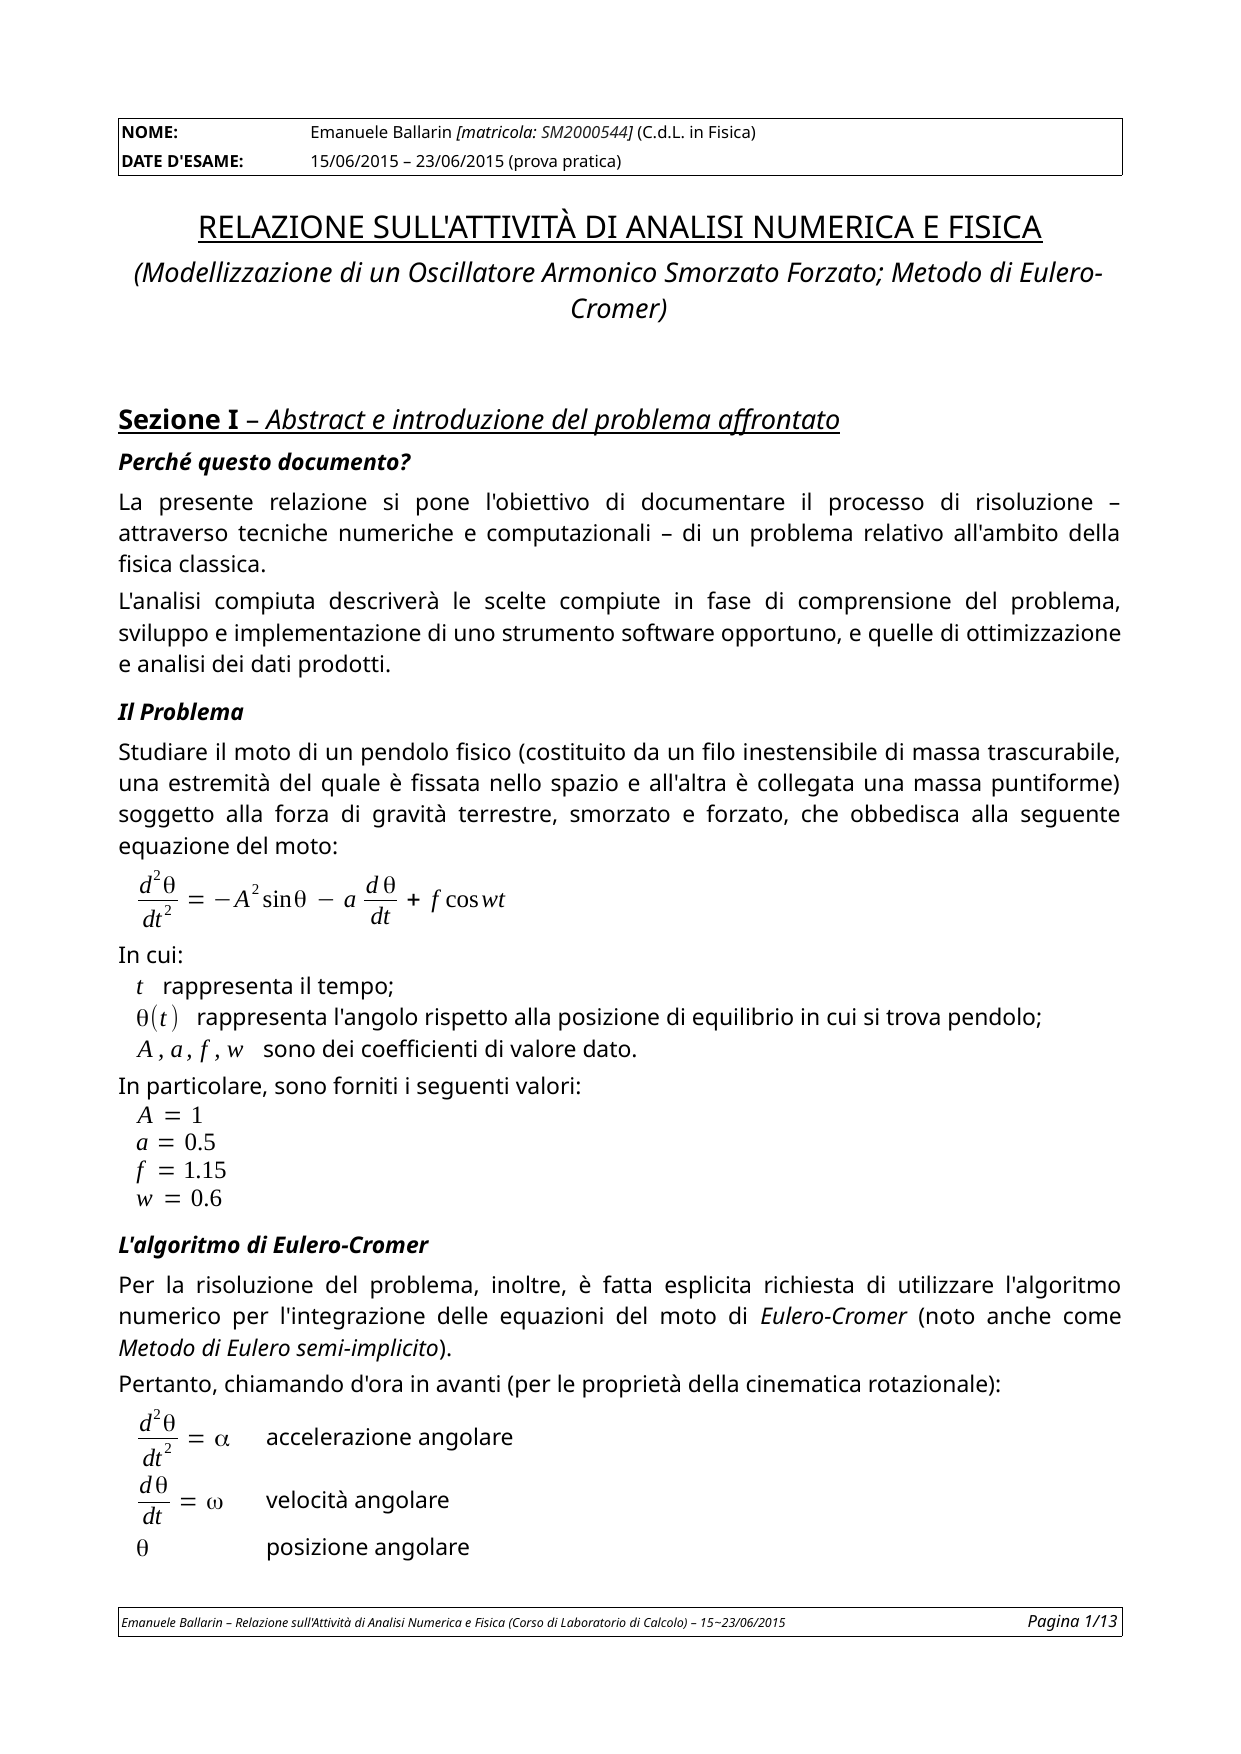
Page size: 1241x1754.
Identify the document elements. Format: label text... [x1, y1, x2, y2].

text rappresenta il tempo; [118, 970, 1122, 1001]
text La presente relazione si pone l'obiettivo di documentare il processo di risoluzione – attraverso tecniche numeriche e computazionali – di un problema relativo all'ambito della fisica classica. [118, 486, 1122, 579]
text sono dei coefficienti di valore dato. [118, 1033, 1122, 1064]
text In cui: [118, 939, 1122, 970]
text Perché questo documento? [118, 446, 1122, 477]
text RELAZIONE SULL'ATTIVITÀ DI ANALISI NUMERICA E FISICA [118, 205, 1122, 247]
text Sezione I – Abstract e introduzione del problema affrontato [118, 401, 1122, 437]
text rappresenta l'angolo rispetto alla posizione di equilibrio in cui si trova pendolo; [118, 1001, 1122, 1033]
text Per la risoluzione del problema, inoltre, è fatta esplicita richiesta di utilizzare l'algoritmo numerico per l'integrazione delle equazioni del moto di Eulero-Cromer (noto anche come Metodo di Eulero semi-implicito). [118, 1269, 1122, 1363]
text Studiare il moto di un pendolo fisico (costituito da un filo inestensibile di massa trascurabile, una estremità del quale è fissata nello spazio e all'altra è collegata una massa puntiforme) soggetto alla forza di gravità terrestre, smorzato e forzato, che obbedisca alla seguente equazione del moto: [118, 736, 1122, 861]
text L'algoritmo di Eulero-Cromer [118, 1229, 1122, 1260]
text accelerazione angolare [118, 1405, 1122, 1472]
text Il Problema [118, 696, 1122, 727]
text Pertanto, chiamando d'ora in avanti (per le proprietà della cinematica rotazionale): [118, 1368, 1122, 1400]
text In particolare, sono forniti i seguenti valori: [118, 1070, 1122, 1101]
text L'analisi compiuta descriverà le scelte compiute in fase di comprensione del problema, sviluppo e implementazione di uno strumento software opportuno, e quelle di ottimizzazione e analisi dei dati prodotti. [118, 585, 1122, 679]
text velocità angolare [118, 1472, 1122, 1531]
text (Modellizzazione di un Oscillatore Armonico Smorzato Forzato; Metodo di Eulero-Cromer) [118, 253, 1122, 327]
text posizione angolare [118, 1531, 1122, 1562]
